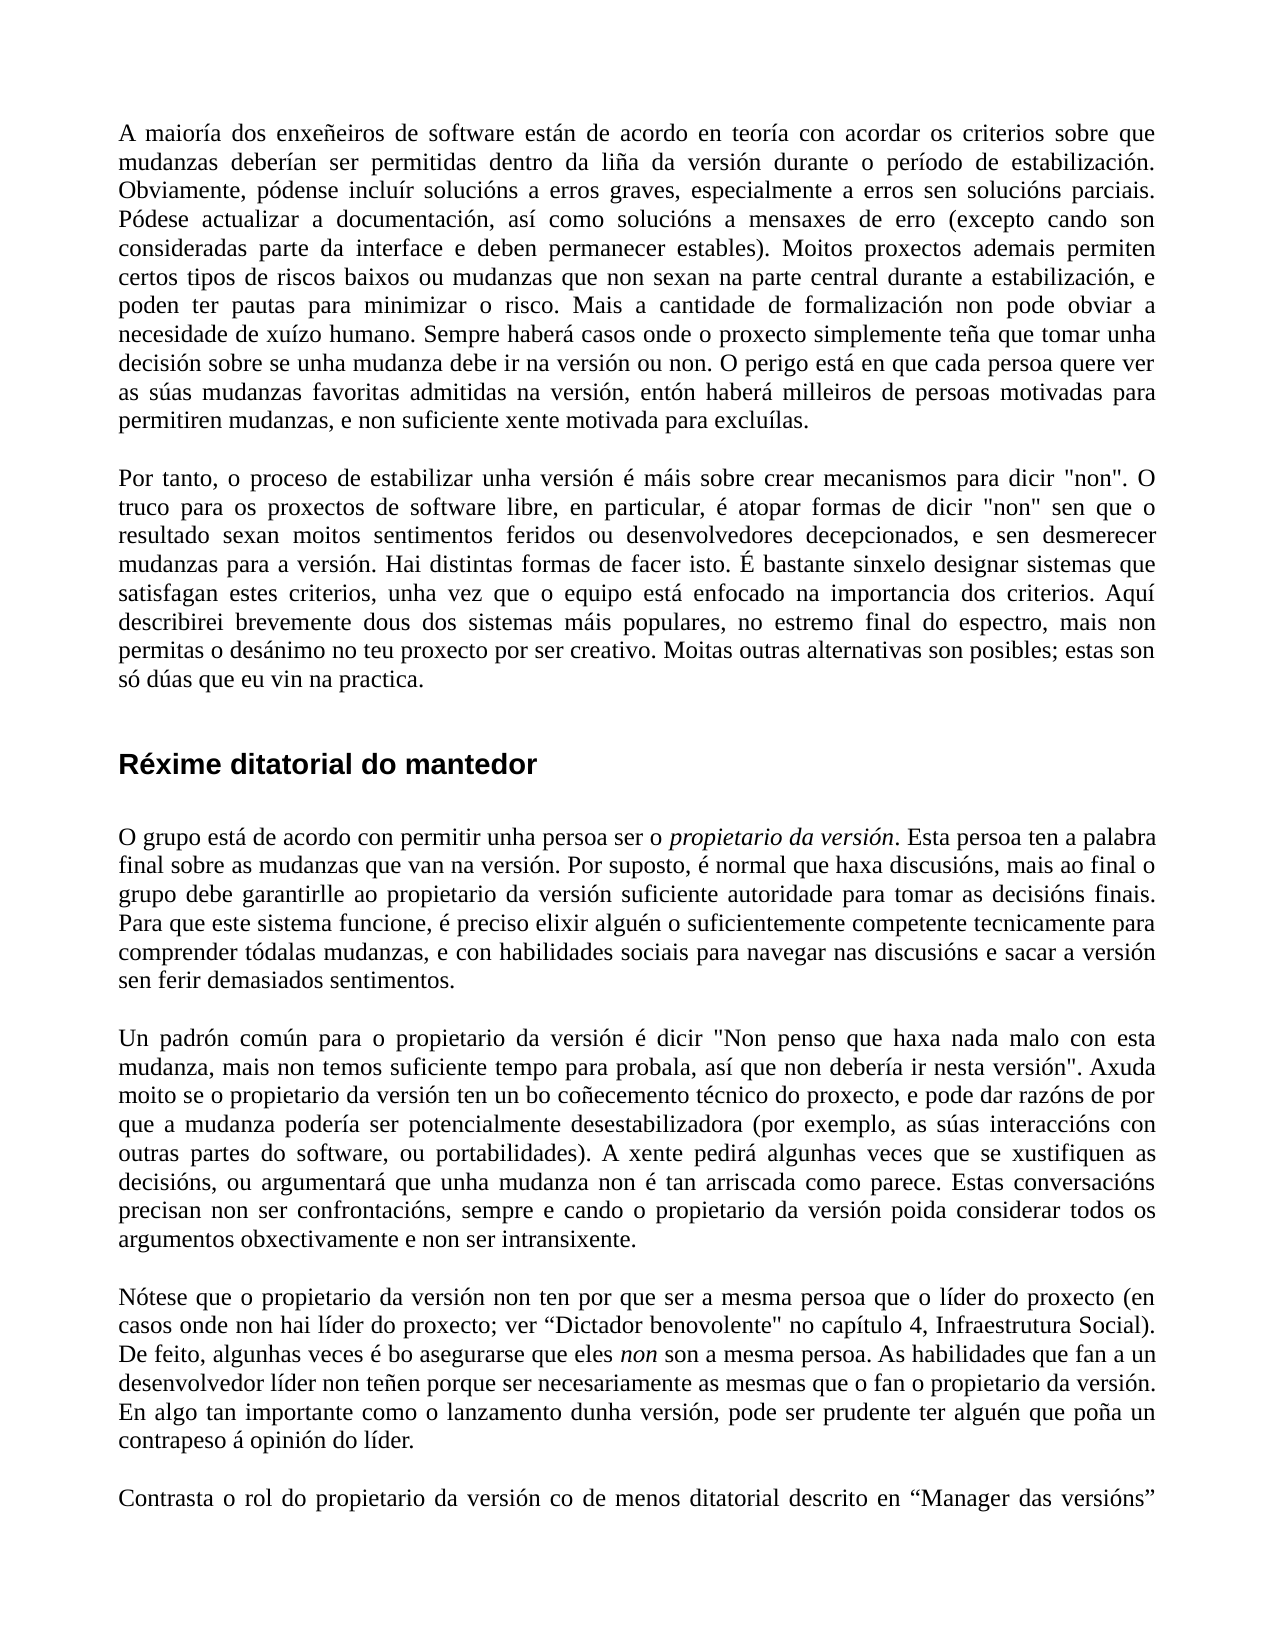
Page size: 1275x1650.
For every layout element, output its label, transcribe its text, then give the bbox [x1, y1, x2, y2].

text A maioría dos enxeñeiros de software están de acordo en teoría con acordar os criterios sobre que mudanzas deberían ser permitidas dentro da liña da versión durante o período de estabilización. Obviamente, pódense incluír solucións a erros graves, especialmente a erros sen solucións parciais. Pódese actualizar a documentación, así como solucións a mensaxes de erro (excepto cando son consideradas parte da interface e deben permanecer estables). Moitos proxectos ademais permiten certos tipos de riscos baixos ou mudanzas que non sexan na parte central durante a estabilización, e poden ter pautas para minimizar o risco. Mais a cantidade de formalización non pode obviar a necesidade de xuízo humano. Sempre haberá casos onde o proxecto simplemente teña que tomar unha decisión sobre se unha mudanza debe ir na versión ou non. O perigo está en que cada persoa quere ver as súas mudanzas favoritas admitidas na versión, entón haberá milleiros de persoas motivadas para permitiren mudanzas, e non suficiente xente motivada para excluílas. [118, 118, 1157, 434]
text Nótese que o propietario da versión non ten por que ser a mesma persoa que o líder do proxecto (en casos onde non hai líder do proxecto; ver “Dictador benovolente" no capítulo 4, Infraestrutura Social). De feito, algunhas veces é bo asegurarse que eles non son a mesma persoa. As habilidades que fan a un desenvolvedor líder non teñen porque ser necesariamente as mesmas que o fan o propietario da versión. En algo tan importante como o lanzamento dunha versión, pode ser prudente ter alguén que poña un contrapeso á opinión do líder. [118, 1282, 1157, 1454]
text Contrasta o rol do propietario da versión co de menos ditatorial descrito en “Manager das versións” [118, 1483, 1157, 1512]
subtitle Réxime ditatorial do mantedor [118, 747, 1157, 780]
text Un padrón común para o propietario da versión é dicir "Non penso que haxa nada malo con esta mudanza, mais non temos suficiente tempo para probala, así que non debería ir nesta versión". Axuda moito se o propietario da versión ten un bo coñecemento técnico do proxecto, e pode dar razóns de por que a mudanza podería ser potencialmente desestabilizadora (por exemplo, as súas interaccións con outras partes do software, ou portabilidades). A xente pedirá algunhas veces que se xustifiquen as decisións, ou argumentará que unha mudanza non é tan arriscada como parece. Estas conversacións precisan non ser confrontacións, sempre e cando o propietario da versión poida considerar todos os argumentos obxectivamente e non ser intransixente. [118, 1023, 1157, 1253]
text O grupo está de acordo con permitir unha persoa ser o propietario da versión. Esta persoa ten a palabra final sobre as mudanzas que van na versión. Por suposto, é normal que haxa discusións, mais ao final o grupo debe garantirlle ao propietario da versión suficiente autoridade para tomar as decisións finais. Para que este sistema funcione, é preciso elixir alguén o suficientemente competente tecnicamente para comprender tódalas mudanzas, e con habilidades sociais para navegar nas discusións e sacar a versión sen ferir demasiados sentimentos. [118, 822, 1157, 994]
text Por tanto, o proceso de estabilizar unha versión é máis sobre crear mecanismos para dicir "non". O truco para os proxectos de software libre, en particular, é atopar formas de dicir "non" sen que o resultado sexan moitos sentimentos feridos ou desenvolvedores decepcionados, e sen desmerecer mudanzas para a versión. Hai distintas formas de facer isto. É bastante sinxelo designar sistemas que satisfagan estes criterios, unha vez que o equipo está enfocado na importancia dos criterios. Aquí describirei brevemente dous dos sistemas máis populares, no estremo final do espectro, mais non permitas o desánimo no teu proxecto por ser creativo. Moitas outras alternativas son posibles; estas son só dúas que eu vin na practica. [118, 463, 1157, 693]
